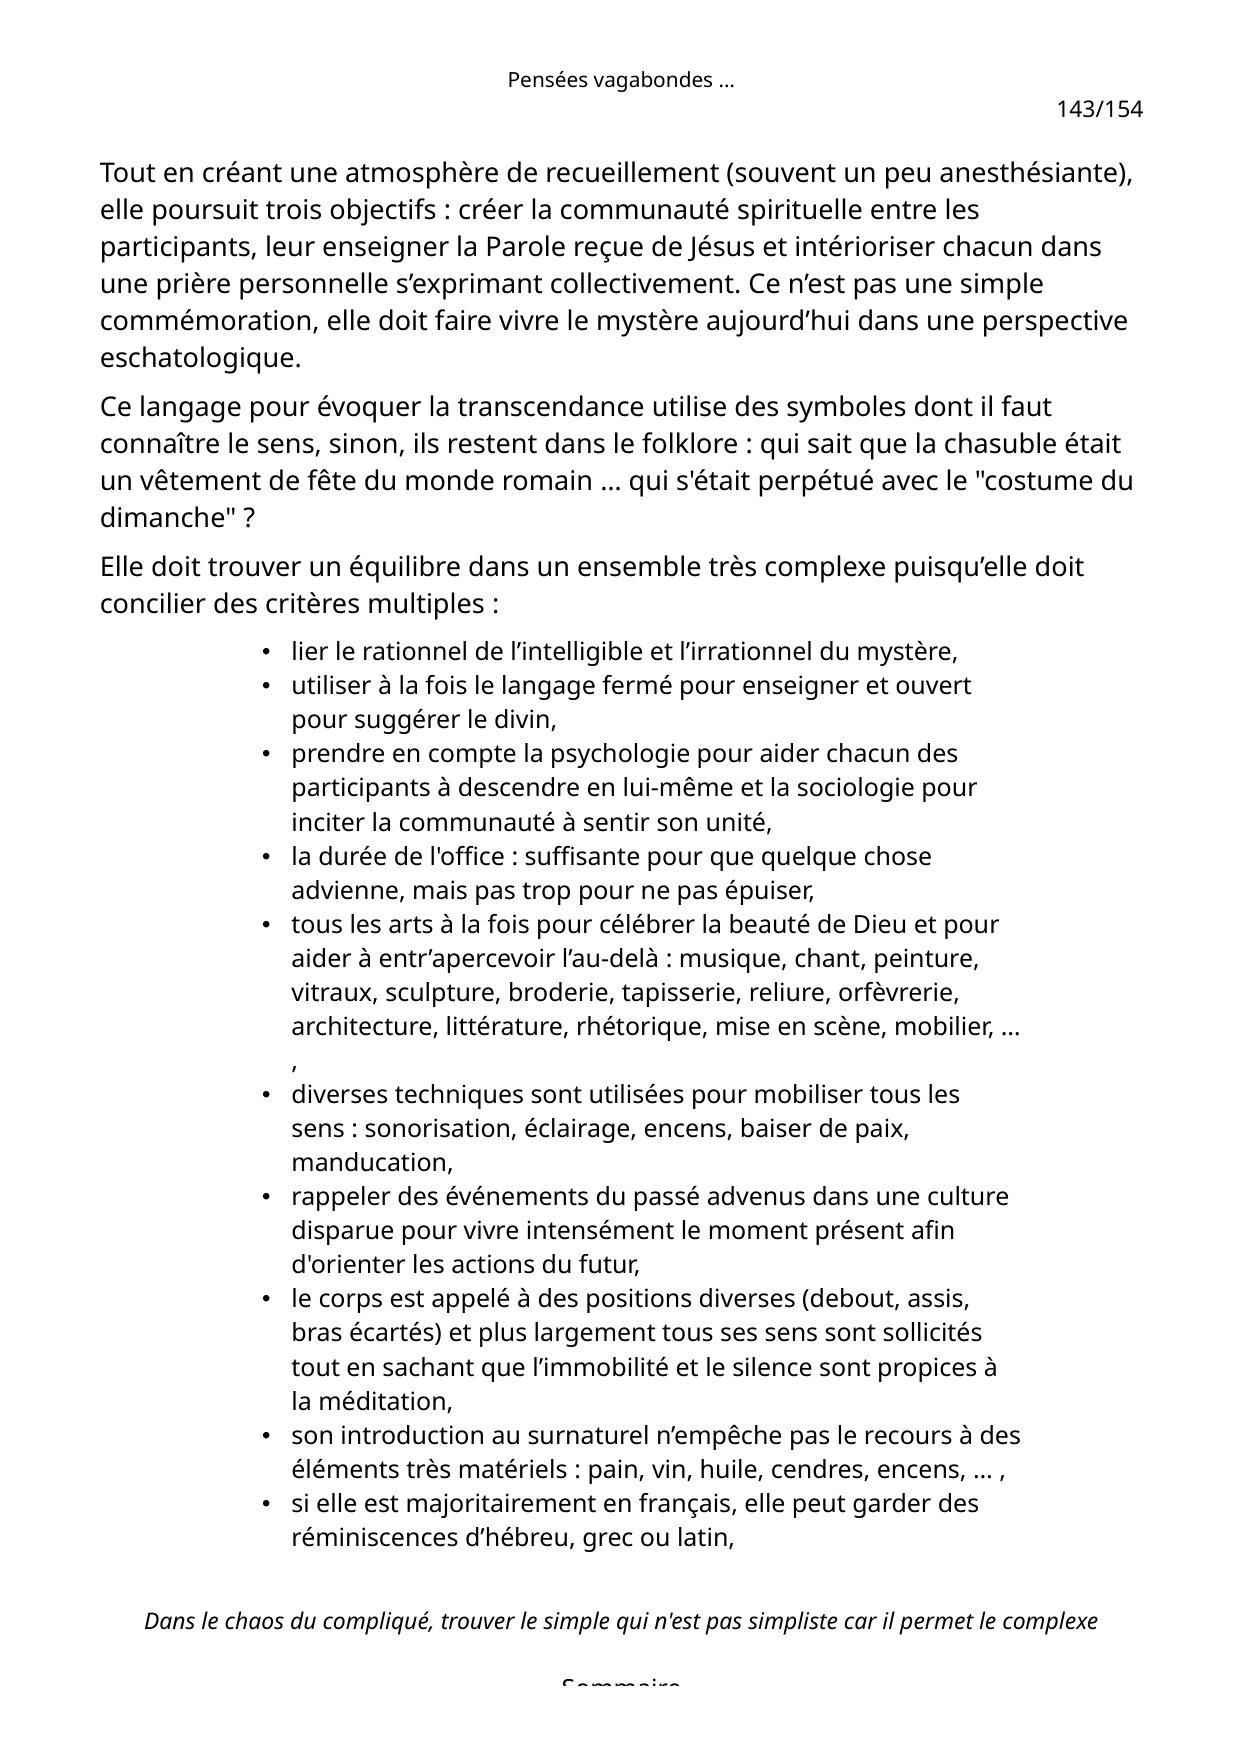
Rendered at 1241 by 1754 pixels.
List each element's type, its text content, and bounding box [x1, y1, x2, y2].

list la durée de l'office : suffisante pour que quelque chose advienne, mais pas trop pour ne pas épuiser, [262, 838, 1025, 906]
list rappeler des événements du passé advenus dans une culture disparue pour vivre intensément le moment présent afin d'orienter les actions du futur, [262, 1179, 1025, 1281]
text Elle doit trouver un équilibre dans un ensemble très complexe puisqu’elle doit concilier des critères multiples : [99, 548, 1143, 621]
text Tout en créant une atmosphère de recueillement (souvent un peu anesthésiante), elle poursuit trois objectifs : créer la communauté spirituelle entre les participants, leur enseigner la Parole reçue de Jésus et intérioriser chacun dans une prière personnelle s’exprimant collectivement. Ce n’est pas une simple commémoration, elle doit faire vivre le mystère aujourd’hui dans une perspective eschatologique. [99, 154, 1143, 375]
list prendre en compte la psychologie pour aider chacun des participants à descendre en lui-même et la sociologie pour inciter la communauté à sentir son unité, [262, 736, 1025, 838]
list diverses techniques sont utilisées pour mobiliser tous les sens : sonorisation, éclairage, encens, baiser de paix, manducation, [262, 1077, 1025, 1179]
list lier le rationnel de l’intelligible et l’irrationnel du mystère, [262, 634, 1025, 668]
list utiliser à la fois le langage fermé pour enseigner et ouvert pour suggérer le divin, [262, 668, 1025, 736]
list son introduction au surnaturel n’empêche pas le recours à des éléments très matériels : pain, vin, huile, cendres, encens, … , [262, 1417, 1025, 1485]
text Ce langage pour évoquer la transcendance utilise des symboles dont il faut connaître le sens, sinon, ils restent dans le folklore : qui sait que la chasuble était un vêtement de fête du monde romain … qui s'était perpétué avec le "costume du dimanche" ? [99, 388, 1143, 535]
list tous les arts à la fois pour célébrer la beauté de Dieu et pour aider à entr’apercevoir l’au-delà : musique, chant, peinture, vitraux, sculpture, broderie, tapisserie, reliure, orfèvrerie, architecture, littérature, rhétorique, mise en scène, mobilier, … , [262, 906, 1025, 1077]
list si elle est majoritairement en français, elle peut garder des réminiscences d’hébreu, grec ou latin, [262, 1485, 1025, 1553]
list le corps est appelé à des positions diverses (debout, assis, bras écartés) et plus largement tous ses sens sont sollicités tout en sachant que l’immobilité et le silence sont propices à la méditation, [262, 1281, 1025, 1417]
